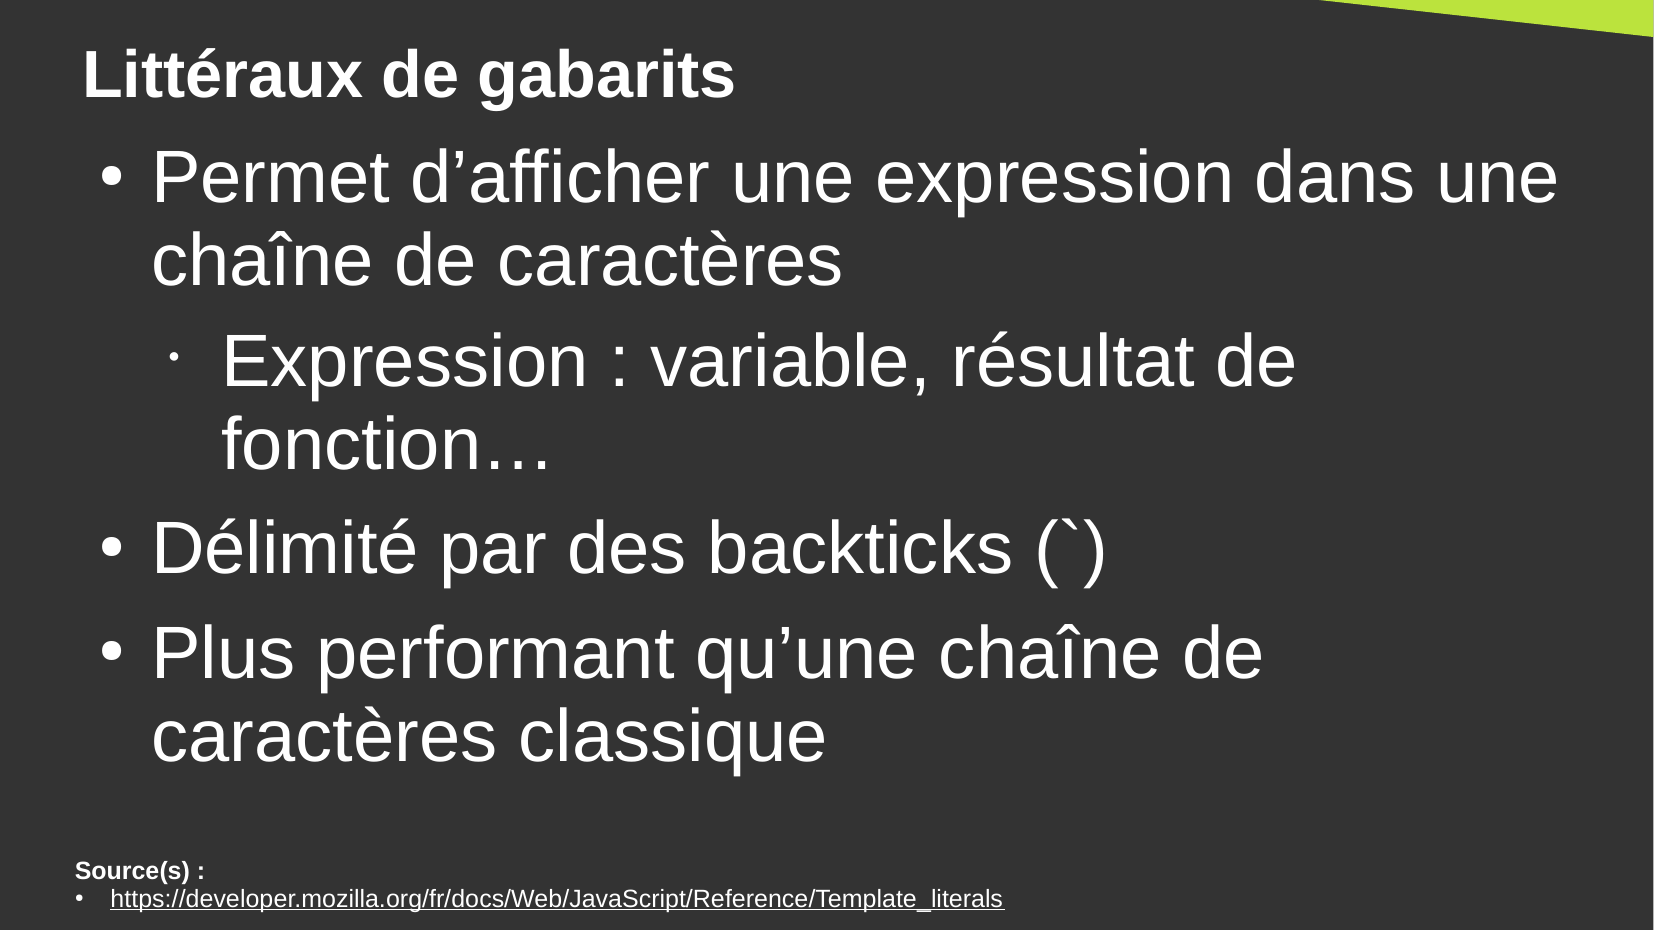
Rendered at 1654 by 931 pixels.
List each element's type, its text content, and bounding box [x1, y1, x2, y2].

title Littéraux de gabarits [82, 37, 1571, 114]
text_box [1319, 0, 1654, 38]
list Permet d’afficher une expression dans une chaîne de caractères Expression : variable, résultat de fonction… Délimité par des backticks (`) Plus performant qu’une chaîne de caractères classique [80, 135, 1595, 780]
text_box Source(s) : https://developer.mozilla.org/fr/docs/Web/JavaScript/Reference/Template_literals [60, 820, 1583, 920]
